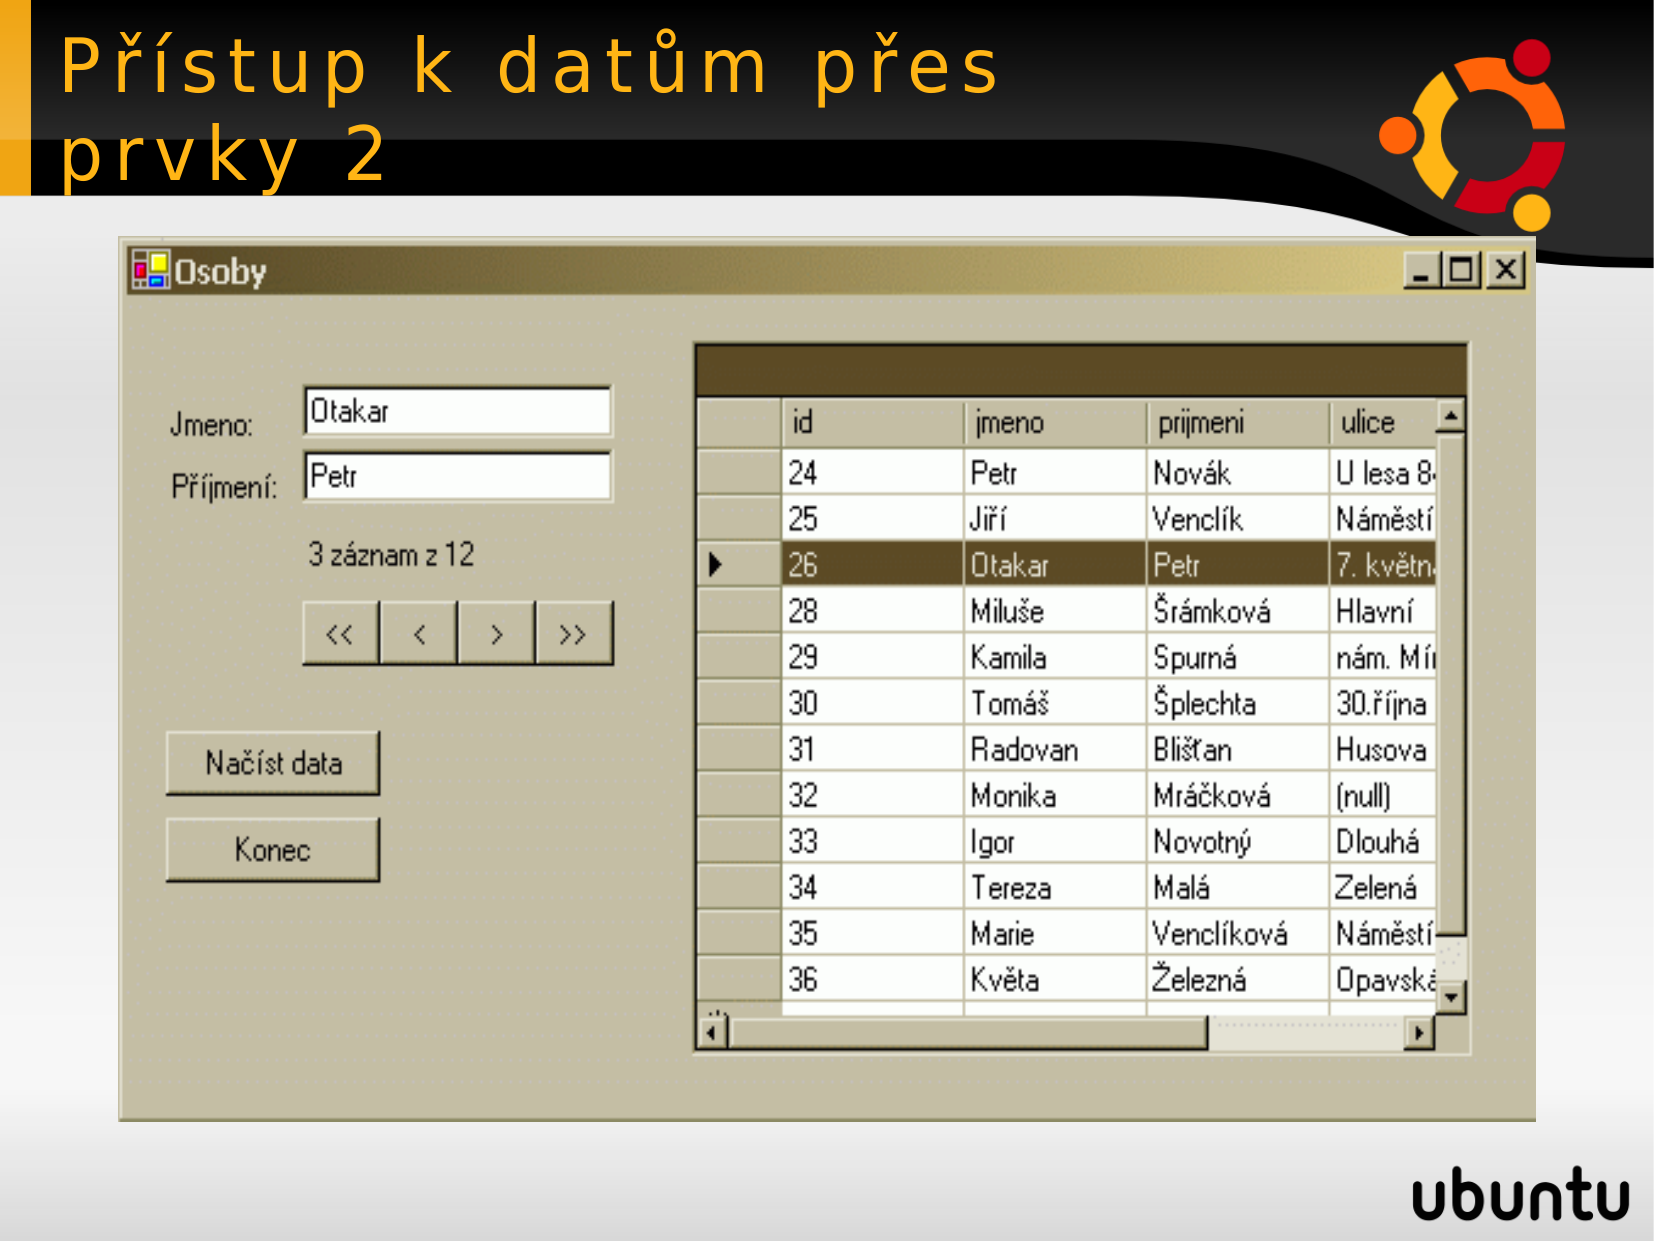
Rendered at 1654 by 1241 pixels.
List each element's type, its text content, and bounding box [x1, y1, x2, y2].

title Přístup k datům přes prvky 2 [59, 23, 1270, 198]
picture [0, 0, 1654, 1241]
